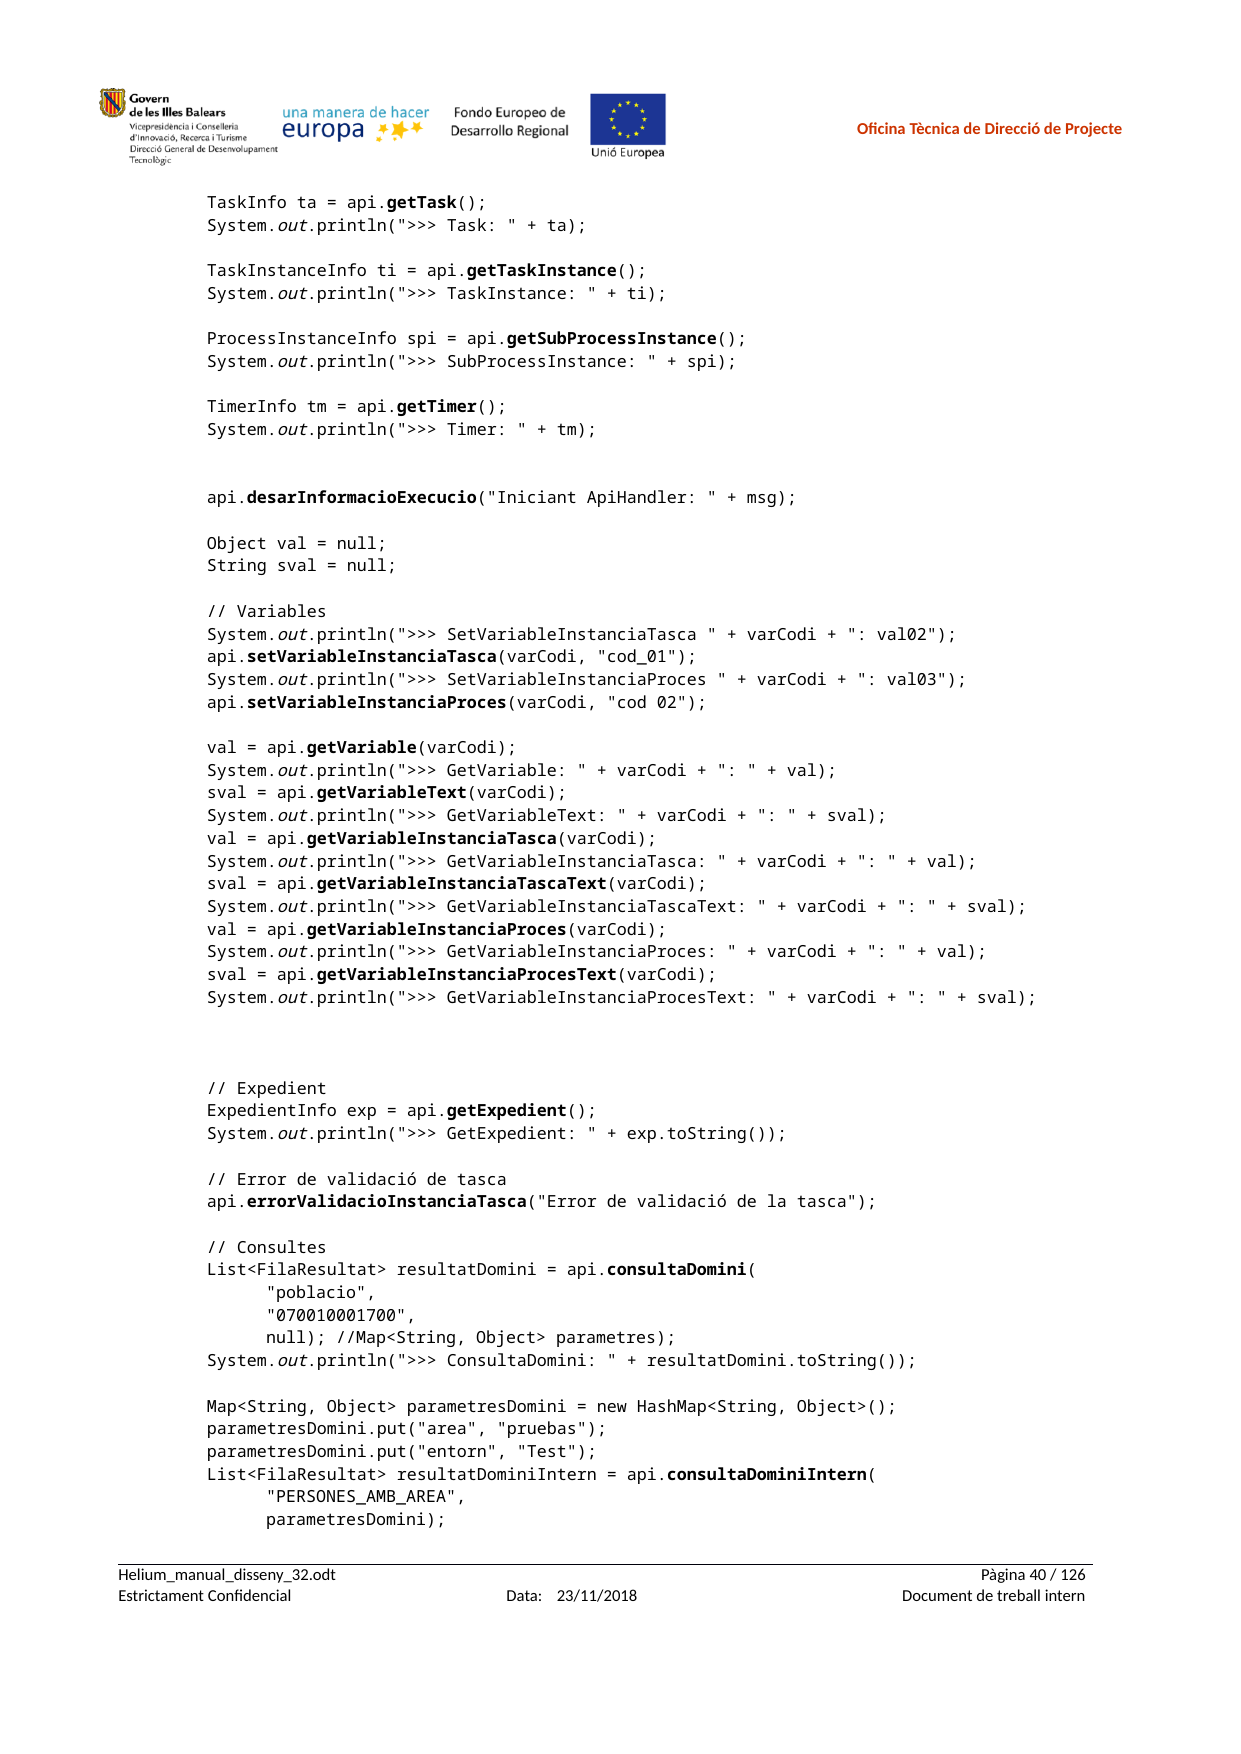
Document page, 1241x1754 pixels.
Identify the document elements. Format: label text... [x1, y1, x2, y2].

text val = api.getVariableInstanciaProces(varCodi); [118, 917, 1122, 940]
text // Variables [118, 599, 1122, 622]
text TaskInstanceInfo ti = api.getTaskInstance(); [118, 259, 1122, 281]
text List<FilaResultat> resultatDomini = api.consultaDomini( [118, 1258, 1122, 1281]
text System.out.println(">>> SetVariableInstanciaProces " + varCodi + ": val03"); [118, 667, 1122, 690]
text TaskInfo ta = api.getTask(); [118, 191, 1122, 213]
text System.out.println(">>> ConsultaDomini: " + resultatDomini.toString()); [118, 1349, 1122, 1371]
text System.out.println(">>> GetVariableText: " + varCodi + ": " + sval); [118, 804, 1122, 826]
text String sval = null; [118, 554, 1122, 577]
text System.out.println(">>> Timer: " + tm); [118, 418, 1122, 440]
text "PERSONES_AMB_AREA", [118, 1485, 1122, 1508]
text System.out.println(">>> GetExpedient: " + exp.toString()); [118, 1122, 1122, 1144]
text System.out.println(">>> SubProcessInstance: " + spi); [118, 349, 1122, 372]
text api.errorValidacioInstanciaTasca("Error de validació de la tasca"); [118, 1190, 1122, 1212]
text List<FilaResultat> resultatDominiIntern = api.consultaDominiIntern( [118, 1462, 1122, 1485]
text "poblacio", [118, 1281, 1122, 1303]
text System.out.println(">>> GetVariable: " + varCodi + ": " + val); [118, 758, 1122, 781]
text ExpedientInfo exp = api.getExpedient(); [118, 1099, 1122, 1122]
text parametresDomini.put("area", "pruebas"); [118, 1417, 1122, 1439]
text api.setVariableInstanciaTasca(varCodi, "cod_01"); [118, 645, 1122, 667]
text parametresDomini); [118, 1508, 1122, 1530]
text Object val = null; [118, 531, 1122, 554]
text ProcessInstanceInfo spi = api.getSubProcessInstance(); [118, 327, 1122, 349]
picture [99, 87, 668, 166]
text null); //Map<String, Object> parametres); [118, 1326, 1122, 1349]
text api.desarInformacioExecucio("Iniciant ApiHandler: " + msg); [118, 486, 1122, 508]
text System.out.println(">>> GetVariableInstanciaProcesText: " + varCodi + ": " + sval); [118, 985, 1122, 1008]
text System.out.println(">>> SetVariableInstanciaTasca " + varCodi + ": val02"); [118, 622, 1122, 645]
text val = api.getVariableInstanciaTasca(varCodi); [118, 826, 1122, 849]
text api.setVariableInstanciaProces(varCodi, "cod 02"); [118, 690, 1122, 713]
text System.out.println(">>> GetVariableInstanciaTascaText: " + varCodi + ": " + sval); [118, 894, 1122, 917]
text System.out.println(">>> TaskInstance: " + ti); [118, 281, 1122, 304]
text // Expedient [118, 1076, 1122, 1099]
text sval = api.getVariableText(varCodi); [118, 781, 1122, 804]
text val = api.getVariable(varCodi); [118, 736, 1122, 758]
text TimerInfo tm = api.getTimer(); [118, 395, 1122, 418]
text Map<String, Object> parametresDomini = new HashMap<String, Object>(); [118, 1394, 1122, 1417]
text System.out.println(">>> Task: " + ta); [118, 213, 1122, 236]
text // Consultes [118, 1235, 1122, 1258]
text sval = api.getVariableInstanciaProcesText(varCodi); [118, 963, 1122, 985]
text "070010001700", [118, 1303, 1122, 1326]
text System.out.println(">>> GetVariableInstanciaTasca: " + varCodi + ": " + val); [118, 849, 1122, 872]
text sval = api.getVariableInstanciaTascaText(varCodi); [118, 872, 1122, 894]
text // Error de validació de tasca [118, 1167, 1122, 1190]
text System.out.println(">>> GetVariableInstanciaProces: " + varCodi + ": " + val); [118, 940, 1122, 963]
text parametresDomini.put("entorn", "Test"); [118, 1439, 1122, 1462]
